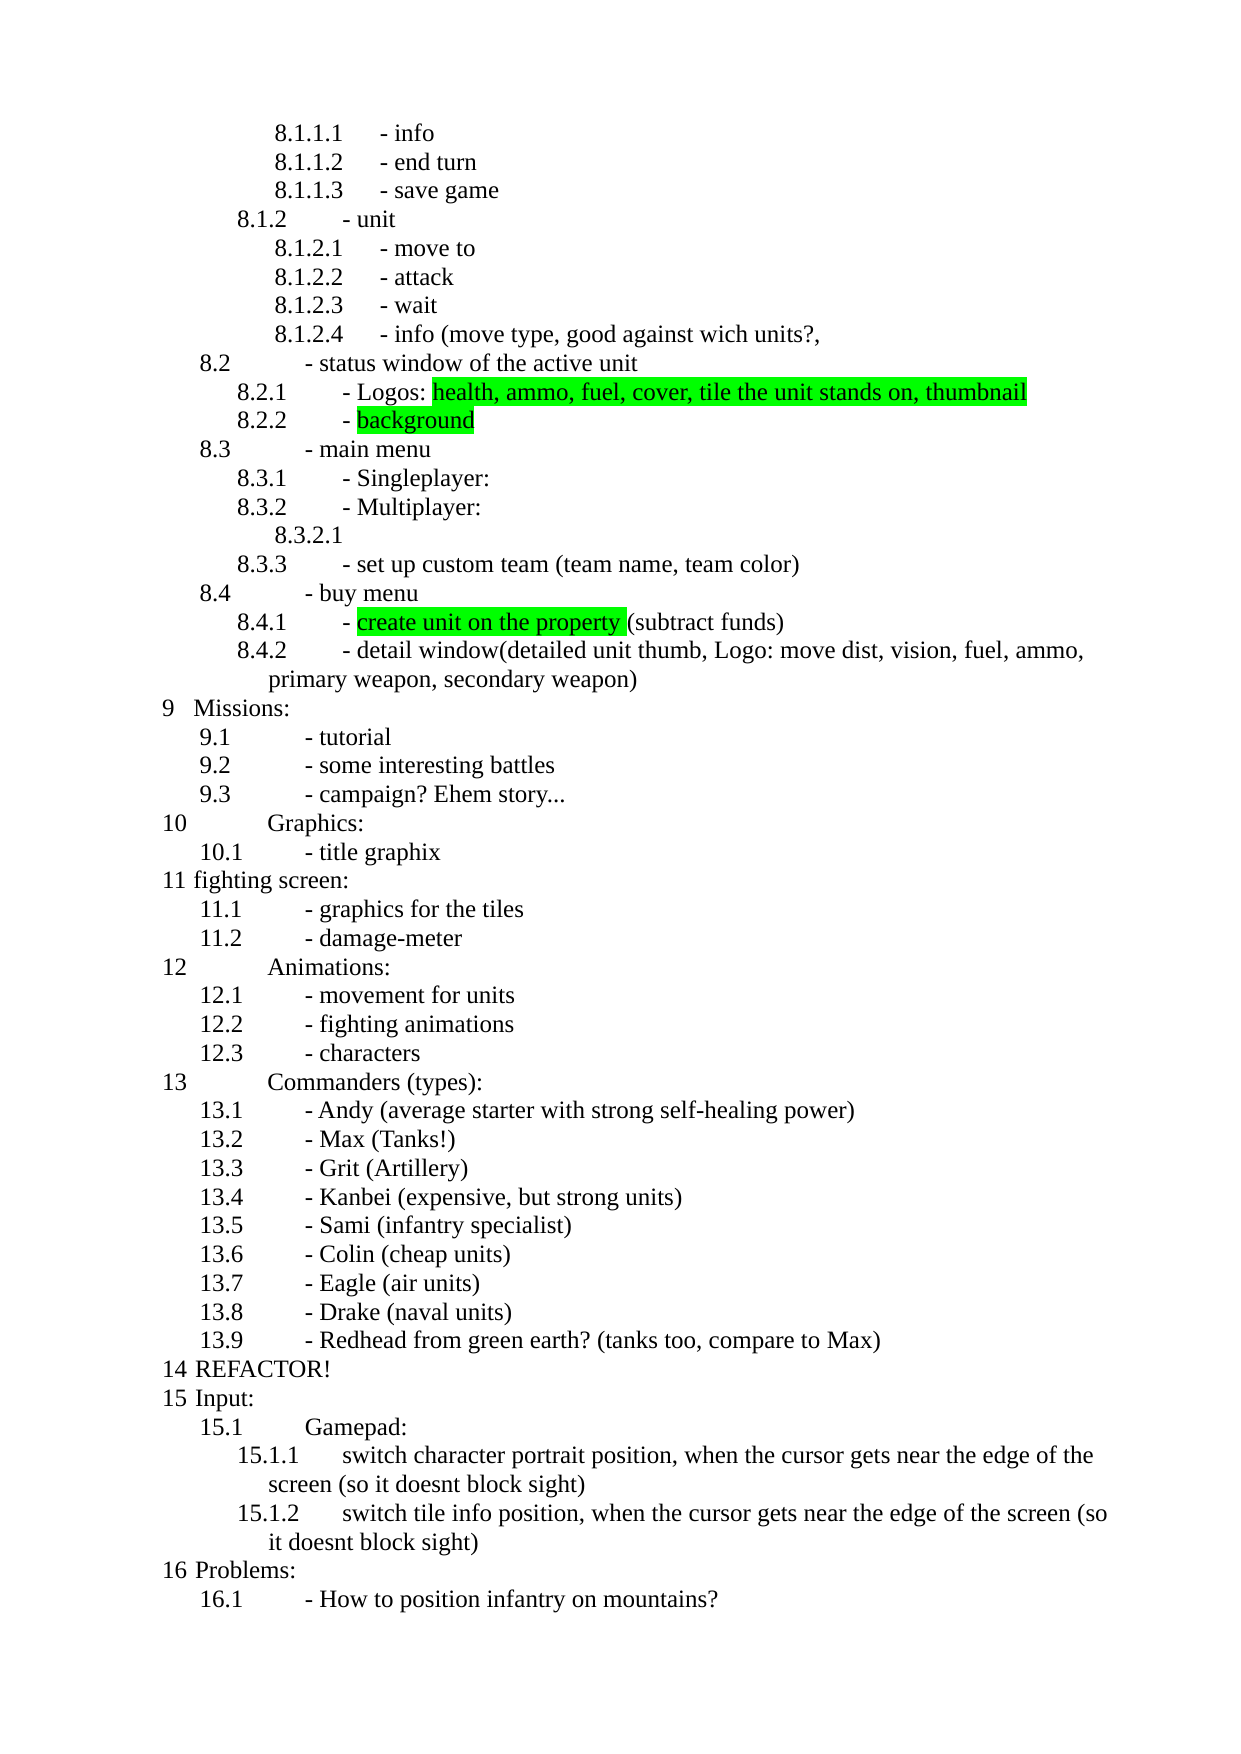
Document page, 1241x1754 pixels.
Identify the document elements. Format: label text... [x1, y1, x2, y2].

list - detail window(detailed unit thumb, Logo: move dist, vision, fuel, ammo, primary weapon, secondary weapon) [231, 636, 1122, 693]
list - movement for units [193, 981, 1122, 1009]
list Problems: [156, 1556, 1122, 1584]
list REFACTOR! [156, 1354, 1122, 1383]
list - create unit on the property (subtract funds) [231, 607, 1122, 636]
list - save game [268, 176, 1122, 204]
list - Singleplayer: [231, 463, 1122, 492]
list - Colin (cheap units) [193, 1239, 1122, 1268]
list - background [231, 406, 1122, 434]
list - Multiplayer: [231, 492, 1122, 521]
list Missions: [156, 693, 1122, 722]
list - How to position infantry on mountains? [193, 1584, 1122, 1613]
list - Logos: health, ammo, fuel, cover, tile the unit stands on, thumbnail [231, 377, 1122, 406]
list switch character portrait position, when the cursor gets near the edge of the screen (so it doesnt block sight) [231, 1441, 1122, 1498]
list - main menu [193, 434, 1122, 463]
list Animations: [156, 952, 1122, 981]
list fighting screen: [156, 866, 1122, 894]
list - Max (Tanks!) [193, 1124, 1122, 1153]
list - Redhead from green earth? (tanks too, compare to Max) [193, 1326, 1122, 1354]
list - Kanbei (expensive, but strong units) [193, 1182, 1122, 1211]
list Commanders (types): [156, 1067, 1122, 1096]
list - attack [268, 262, 1122, 291]
list - Eagle (air units) [193, 1268, 1122, 1297]
list - wait [268, 291, 1122, 319]
list switch tile info position, when the cursor gets near the edge of the screen (so it doesnt block sight) [231, 1498, 1122, 1556]
list Input: [156, 1383, 1122, 1412]
list - tutorial [193, 722, 1122, 751]
list - characters [193, 1038, 1122, 1067]
list - set up custom team (team name, team color) [231, 549, 1122, 578]
list - damage-meter [193, 923, 1122, 952]
list - Andy (average starter with strong self-healing power) [193, 1096, 1122, 1124]
list - info [268, 118, 1122, 147]
list - end turn [268, 147, 1122, 176]
list - title graphix [193, 837, 1122, 866]
list Gamepad: [193, 1412, 1122, 1441]
list - Drake (naval units) [193, 1297, 1122, 1326]
list - campaign? Ehem story... [193, 779, 1122, 808]
list - some interesting battles [193, 751, 1122, 779]
list - fighting animations [193, 1009, 1122, 1038]
list - status window of the active unit [193, 348, 1122, 377]
list Graphics: [156, 808, 1122, 837]
list - unit [231, 204, 1122, 233]
list - graphics for the tiles [193, 894, 1122, 923]
list - info (move type, good against wich units?, [268, 319, 1122, 348]
list - Grit (Artillery) [193, 1153, 1122, 1182]
list - Sami (infantry specialist) [193, 1211, 1122, 1239]
list - buy menu [193, 578, 1122, 607]
list - move to [268, 233, 1122, 262]
